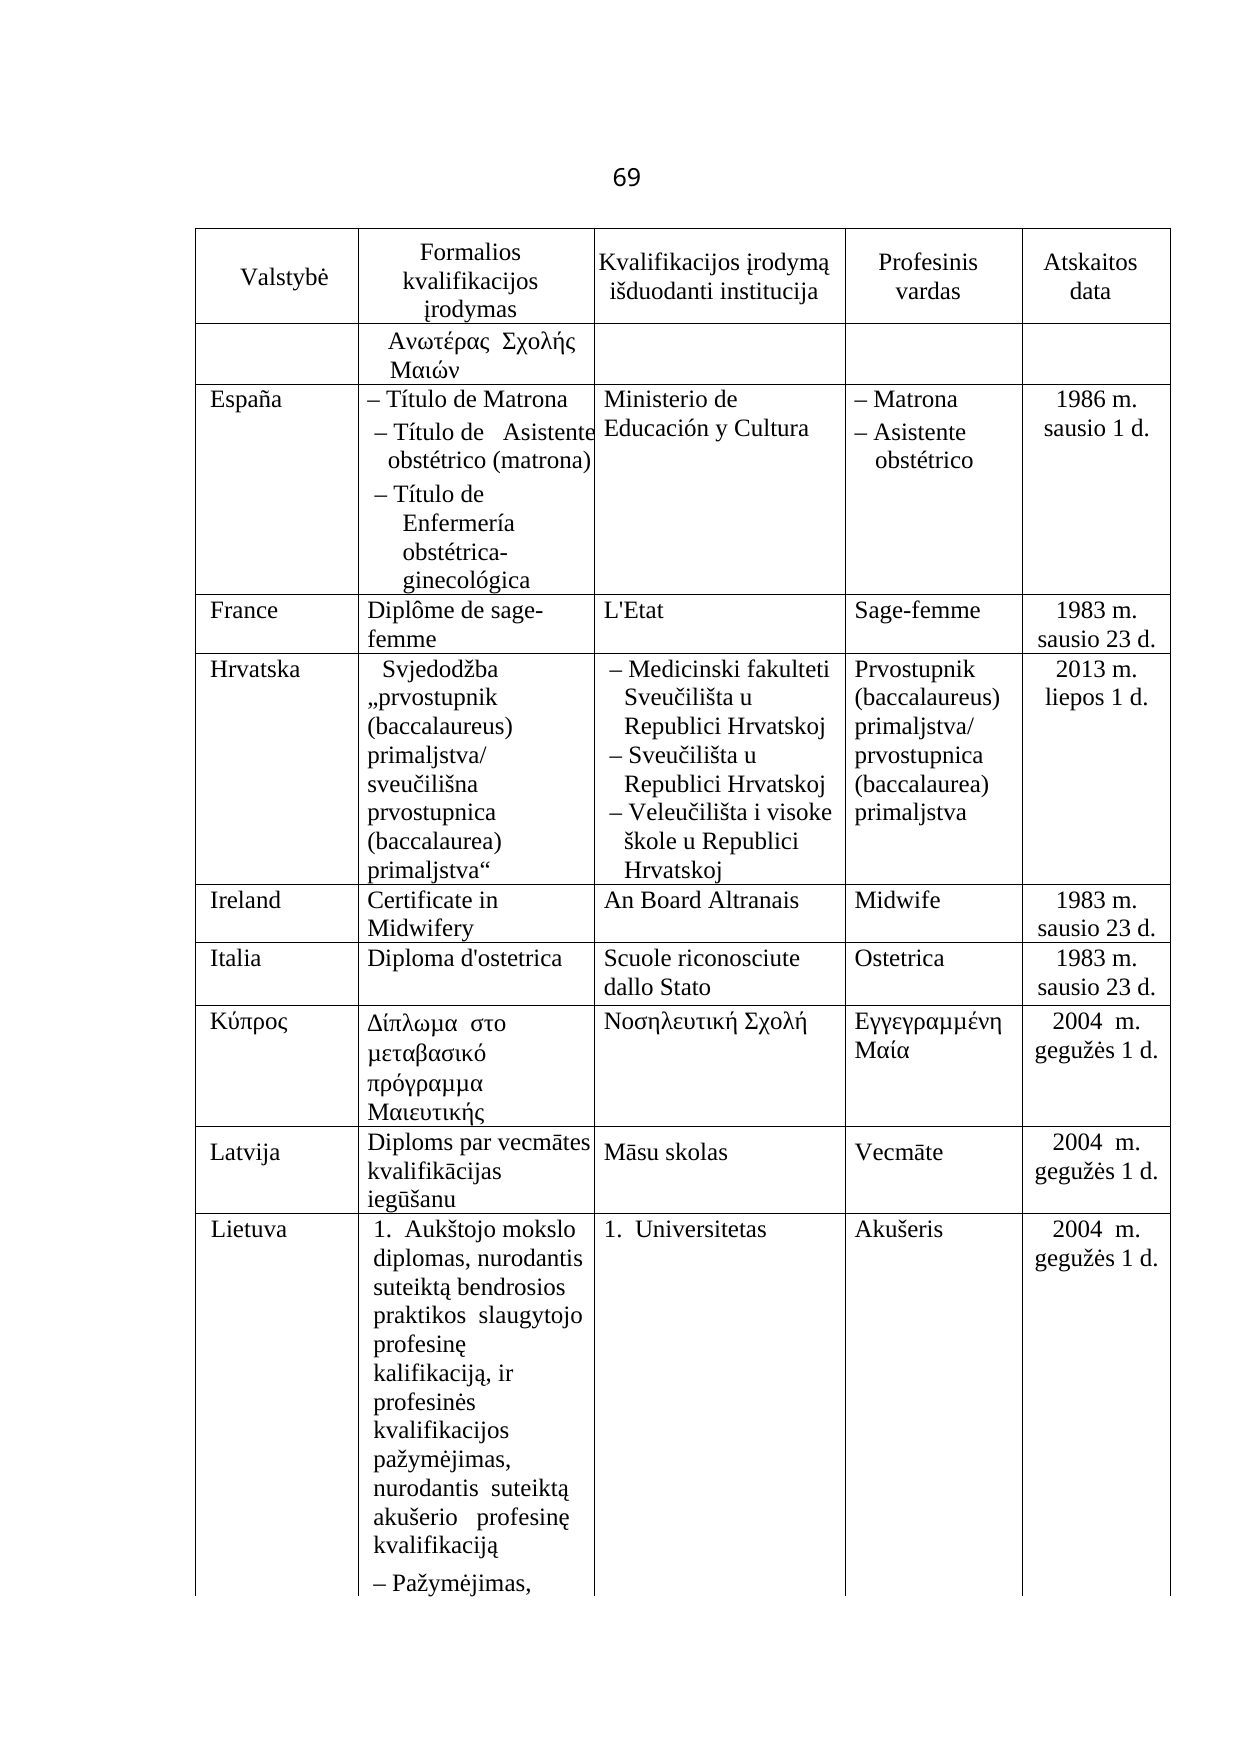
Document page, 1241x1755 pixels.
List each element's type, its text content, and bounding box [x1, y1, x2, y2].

table_cell ∆ίπλωµα στο µεταβασικό πρόγραµµα Μαιευτικής [359, 1006, 594, 1126]
table_cell France [196, 595, 358, 653]
table_cell Svjedodžba „prvostupnik (baccalaureus) primaljstva/ sveučilišna prvostupnica (baccalaurea) primaljstva“ [359, 654, 594, 884]
table_cell Certificate in Midwifery [359, 885, 594, 942]
table_cell Akušeris [846, 1214, 1022, 1596]
table_cell [846, 324, 1022, 383]
table_header Kvalifikacijos įrodymą išduodanti institucija [595, 229, 845, 323]
table_cell 1. Universitetas [595, 1214, 845, 1596]
table_cell Italia [196, 943, 358, 1005]
table_cell Midwife [846, 885, 1022, 942]
table_cell – Medicinski fakulteti Sveučilišta u Republici Hrvatskoj – Sveučilišta u Republici Hrvatskoj – Veleučilišta i visoke škole u Republici Hrvatskoj [595, 654, 845, 884]
table_cell 2013 m. liepos 1 d. [1023, 654, 1170, 884]
table_cell Ostetrica [846, 943, 1022, 1005]
table_cell Prvostupnik (baccalaureus) primaljstva/ prvostupnica (baccalaurea) primaljstva [846, 654, 1022, 884]
table_cell – Título de Matrona – Título de Asistente obstétrico (matrona) – Título de Enfermería obstétrica- ginecológica [359, 385, 594, 594]
table_cell 2004 m. gegužės 1 d. [1023, 1127, 1170, 1213]
table_cell 1983 m. sausio 23 d. [1023, 943, 1170, 1005]
table_cell Νοσηλευτική Σχολή [595, 1006, 845, 1126]
table_cell Lietuva [196, 1214, 358, 1596]
table_cell 2004 m. gegužės 1 d. [1023, 1006, 1170, 1126]
table_cell 1986 m. sausio 1 d. [1023, 385, 1170, 594]
table_cell Ανωτέρας Σχολής Μαιών [359, 324, 594, 383]
table_header Valstybė [196, 229, 358, 323]
table_cell Scuole riconosciute dallo Stato [595, 943, 845, 1005]
table_header Atskaitos data [1023, 229, 1170, 323]
table_cell – Matrona – Asistente obstétrico [846, 385, 1022, 594]
table_cell [595, 324, 845, 383]
table_cell 1. Aukštojo mokslo diplomas, nurodantis suteiktą bendrosios praktikos slaugytojo profesinę kalifikaciją, ir profesinės kvalifikacijos pažymėjimas, nurodantis suteiktą akušerio profesinę kvalifikaciją – Pažymėjimas, [359, 1214, 594, 1596]
table_cell Ireland [196, 885, 358, 942]
table_header Formalios kvalifikacijos įrodymas [359, 229, 594, 323]
table_cell 1983 m. sausio 23 d. [1023, 595, 1170, 653]
table_cell Vecmāte [846, 1127, 1022, 1213]
table_cell Εγγεγραµµένη Μαία [846, 1006, 1022, 1126]
table_cell Māsu skolas [595, 1127, 845, 1213]
table_cell 1983 m. sausio 23 d. [1023, 885, 1170, 942]
table_cell Κύπρος [196, 1006, 358, 1126]
table_cell [1023, 324, 1170, 383]
table_cell Hrvatska [196, 654, 358, 884]
table_cell L'Etat [595, 595, 845, 653]
table_cell Ministerio de Educación y Cultura [595, 385, 845, 594]
table_cell Diploma d'ostetrica [359, 943, 594, 1005]
table_cell Sage-femme [846, 595, 1022, 653]
table_cell Diplôme de sage-femme [359, 595, 594, 653]
table_header Profesinis vardas [846, 229, 1022, 323]
table_cell An Board Altranais [595, 885, 845, 942]
table_cell [196, 324, 358, 383]
table_cell Latvija [196, 1127, 358, 1213]
table_cell 2004 m. gegužės 1 d. [1023, 1214, 1170, 1596]
table_cell Diploms par vecmātes kvalifikācijas iegūšanu [359, 1127, 594, 1213]
table_cell España [196, 385, 358, 594]
